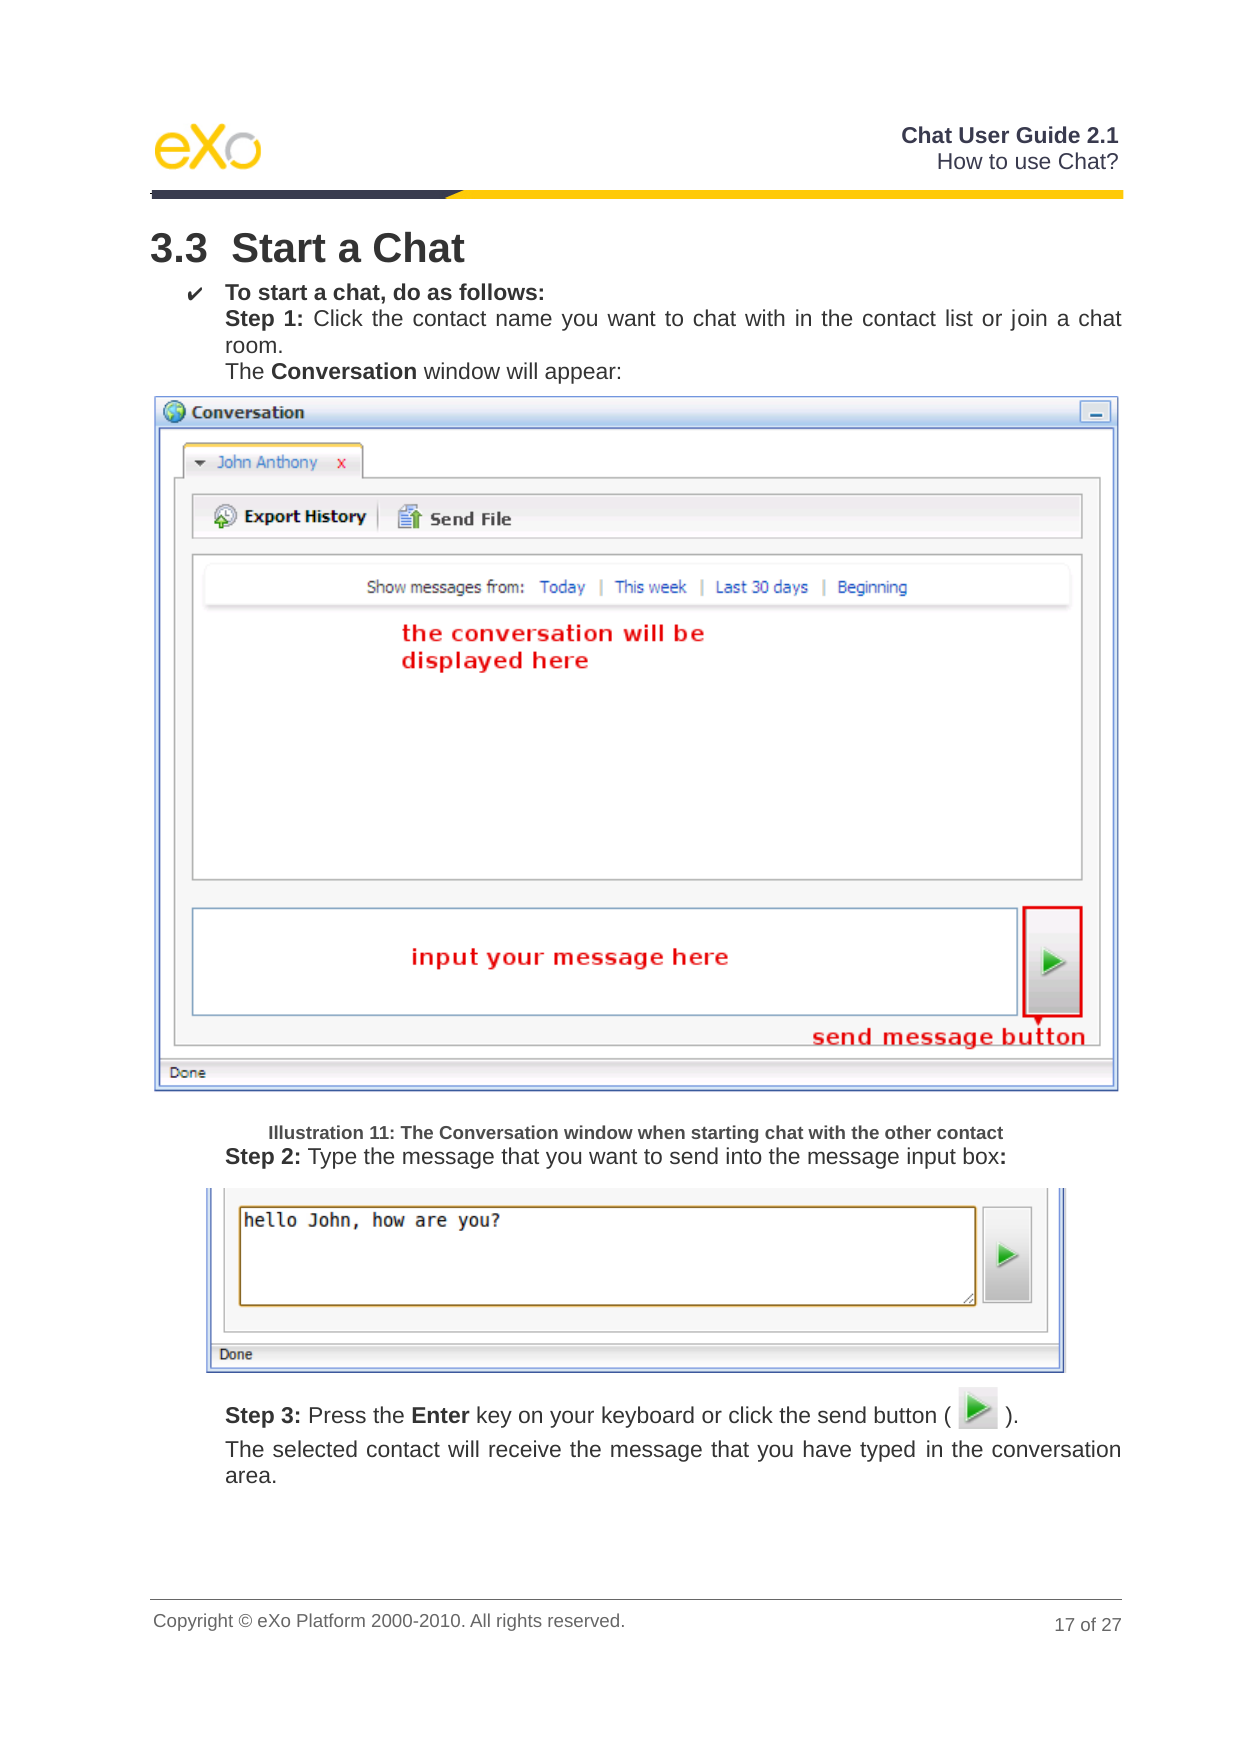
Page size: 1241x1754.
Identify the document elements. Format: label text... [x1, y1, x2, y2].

list Step 2: Type the message that you want to send into the message input box: [187, 384, 1122, 1169]
subtitle Start a Chat [150, 223, 1122, 271]
picture [151, 190, 1124, 199]
list Step 1: Click the contact name you want to chat with in the contact list or join a chat room. [187, 305, 1122, 358]
picture [153, 396, 1119, 1093]
picture [958, 1387, 998, 1429]
picture [155, 123, 262, 170]
list The Conversation window will appear: [187, 358, 1122, 384]
list Illustration 11: The Conversation window when starting chat with the other contact [153, 1093, 1118, 1143]
picture [205, 1188, 1067, 1373]
list To start a chat, do as follows: [187, 279, 1122, 305]
list The selected contact will receive the message that you have typed in the conversation area. [187, 1436, 1122, 1488]
list Step 3: Press the Enter key on your keyboard or click the send button (). [187, 1169, 1122, 1188]
